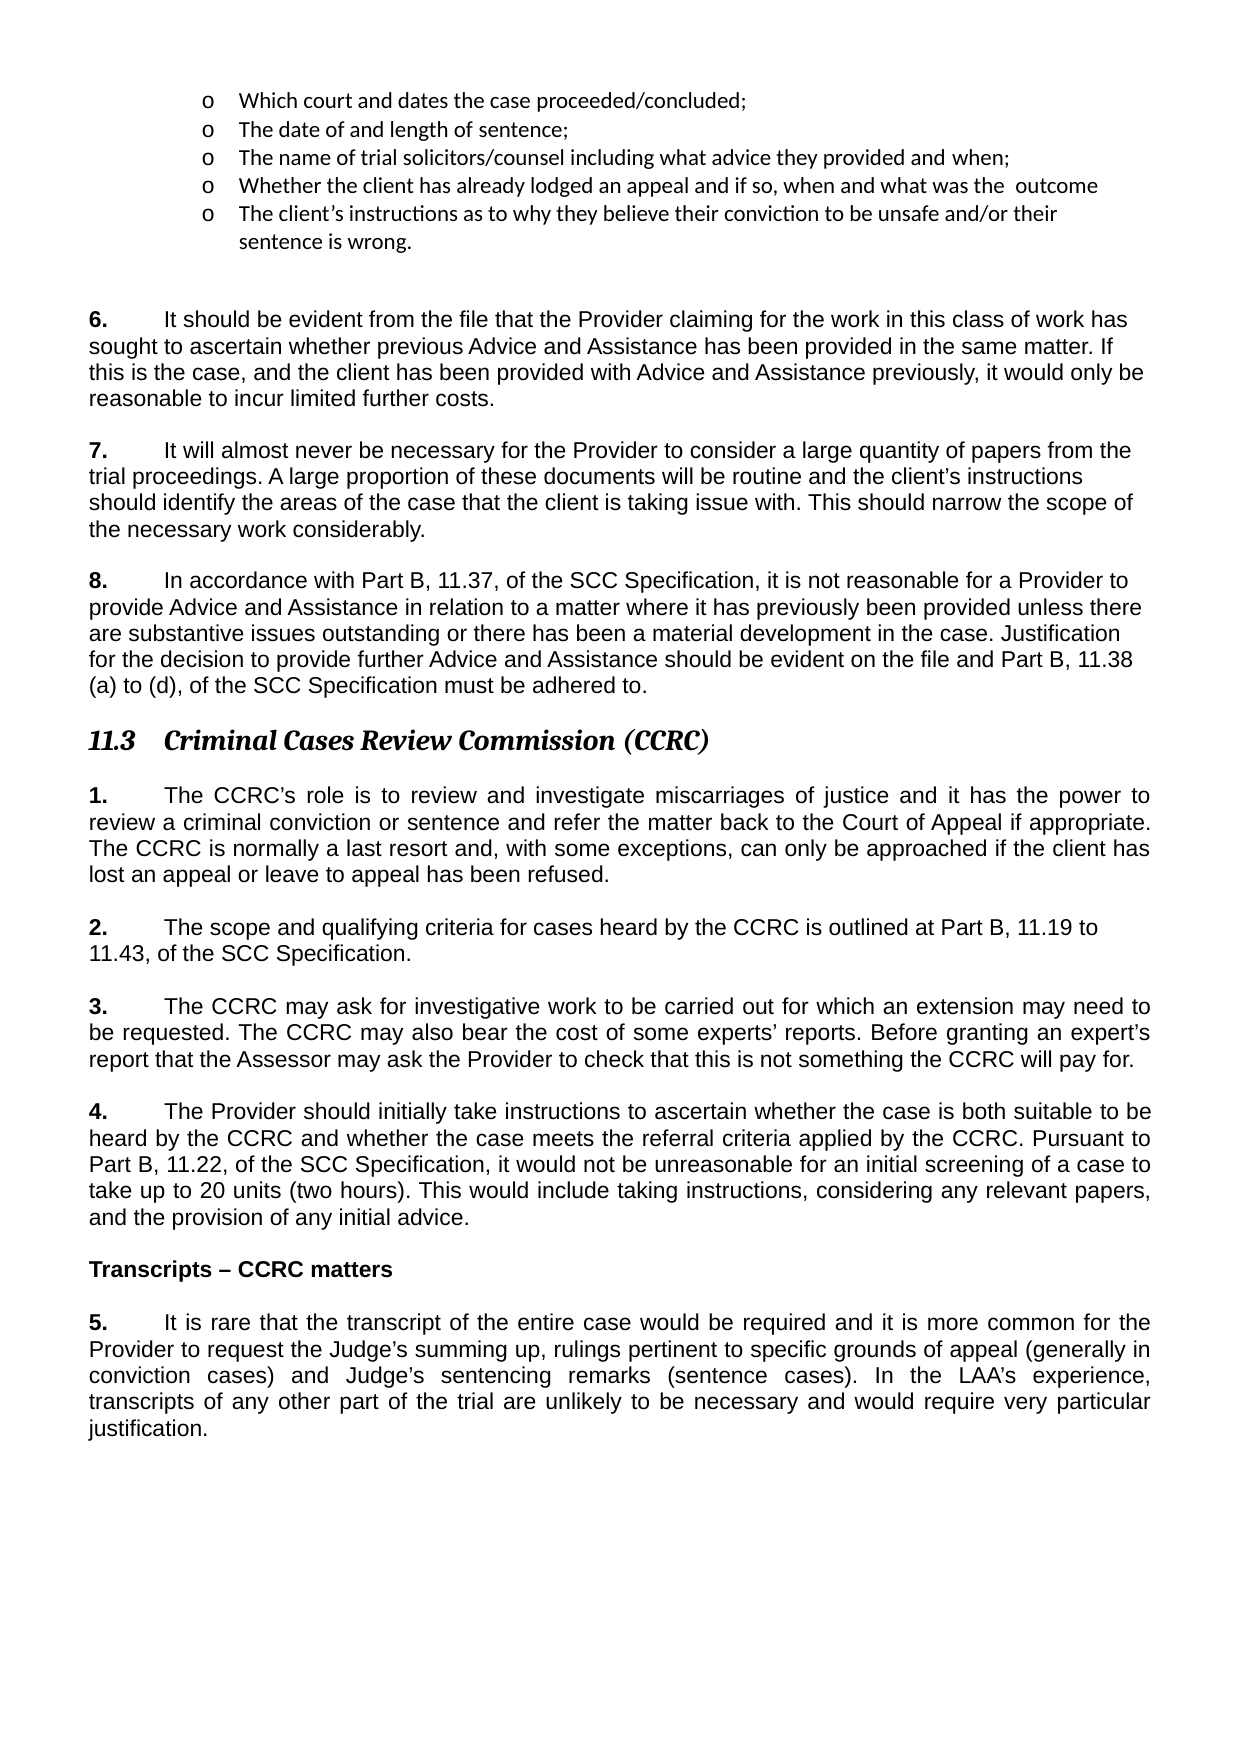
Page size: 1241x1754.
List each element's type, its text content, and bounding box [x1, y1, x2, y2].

list The name of trial solicitors/counsel including what advice they provided and when; [201, 143, 1163, 171]
list The CCRC may ask for investigative work to be carried out for which an extension may need to be requested. The CCRC may also bear the cost of some experts’ reports. Before granting an expert’s report that the Assessor may ask the Provider to check that this is not something the CCRC will pay for. [89, 993, 1152, 1072]
list The client’s instructions as to why they believe their conviction to be unsafe and/or their sentence is wrong. [201, 199, 1152, 255]
list Which court and dates the case proceeded/concluded; [201, 86, 1163, 115]
list The Provider should initially take instructions to ascertain whether the case is both suitable to be heard by the CCRC and whether the case meets the referral criteria applied by the CCRC. Pursuant to Part B, 11.22, of the SCC Specification, it would not be unreasonable for an initial screening of a case to take up to 20 units (two hours). This would include taking instructions, considering any relevant papers, and the provision of any initial advice. [89, 1098, 1152, 1230]
text (a) to (d), of the SCC Specification must be adhered to. [89, 673, 1163, 699]
subtitle Transcripts – CCRC matters [89, 1256, 1163, 1282]
list It is rare that the transcript of the entire case would be required and it is more common for the Provider to request the Judge’s summing up, rulings pertinent to specific grounds of appeal (generally in conviction cases) and Judge’s sentencing remarks (sentence cases). In the LAA’s experience, transcripts of any other part of the trial are unlikely to be necessary and would require very particular justification. [89, 1309, 1152, 1441]
list It should be evident from the file that the Provider claiming for the work in this class of work has sought to ascertain whether previous Advice and Assistance has been provided in the same matter. If this is the case, and the client has been provided with Advice and Assistance previously, it would only be reasonable to incur limited further costs. [89, 306, 1149, 412]
list The scope and qualifying criteria for cases heard by the CCRC is outlined at Part B, 11.19 to 11.43, of the SCC Specification. [89, 914, 1151, 967]
list It will almost never be necessary for the Provider to consider a large quantity of papers from the trial proceedings. A large proportion of these documents will be routine and the client’s instructions should identify the areas of the case that the client is taking issue with. This should narrow the scope of the necessary work considerably. [89, 437, 1133, 542]
list The date of and length of sentence; [201, 115, 1163, 143]
list Whether the client has already lodged an appeal and if so, when and what was the outcome [201, 171, 1163, 199]
list The CCRC’s role is to review and investigate miscarriages of justice and it has the power to review a criminal conviction or sentence and refer the matter back to the Court of Appeal if appropriate. The CCRC is normally a last resort and, with some exceptions, can only be approached if the client has lost an appeal or leave to appeal has been refused. [89, 782, 1152, 888]
list In accordance with Part B, 11.37, of the SCC Specification, it is not reasonable for a Provider to provide Advice and Assistance in relation to a matter where it has previously been provided unless there are substantive issues outstanding or there has been a material development in the case. Justification for the decision to provide further Advice and Assistance should be evident on the file and Part B, 11.38 [89, 567, 1145, 673]
subtitle Criminal Cases Review Commission (CCRC) [89, 724, 1163, 758]
